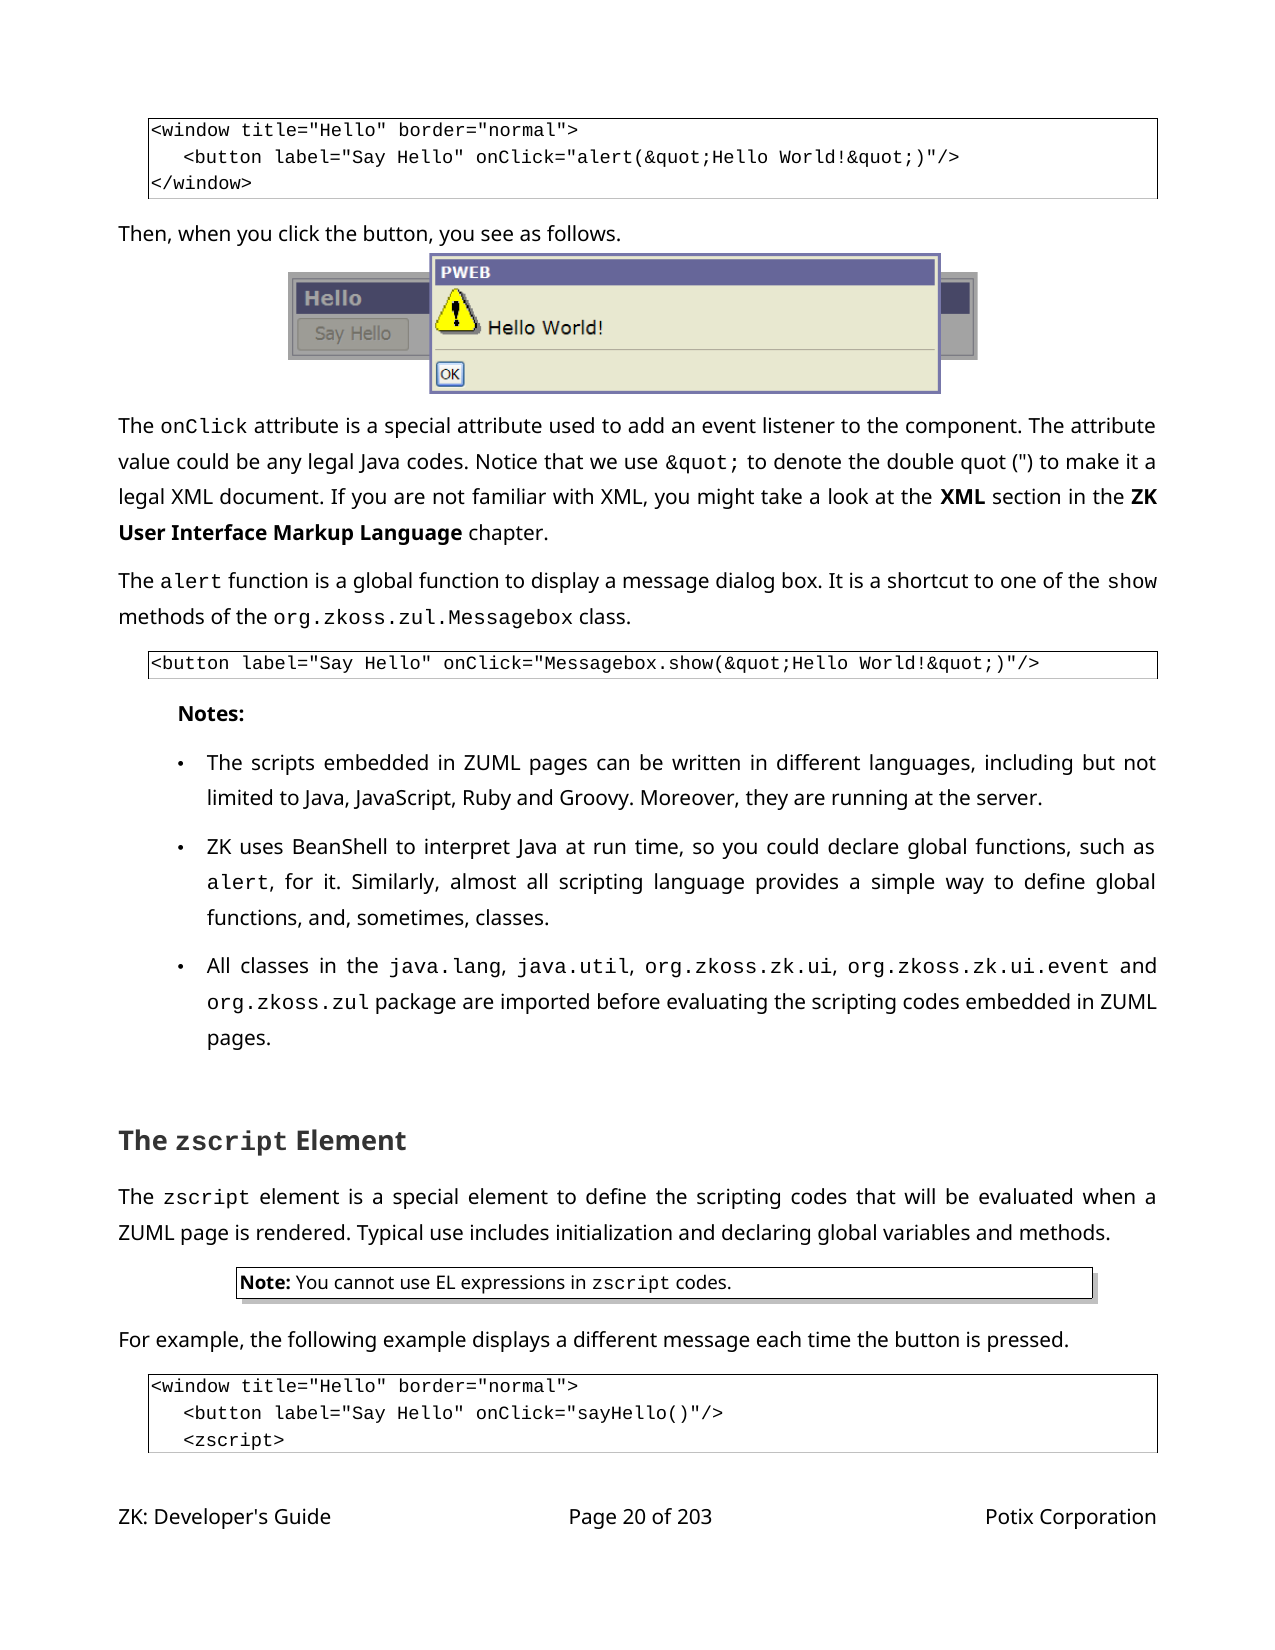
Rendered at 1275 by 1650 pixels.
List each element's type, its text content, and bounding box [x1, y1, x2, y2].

text <button label="Say Hello" onClick="sayHello()"/> [149, 1401, 1157, 1425]
subtitle The zscript Element [118, 1122, 1157, 1158]
text The onClick attribute is a special attribute used to add an event listener to the component. The attribute value could be any legal Java codes. Notice that we use &quot; to denote the double quot (") to make it a legal XML document. If you are not familiar with XML, you might take a look at the XML section in the ZK User Interface Markup Language chapter. [118, 394, 1157, 546]
text <button label="Say Hello" onClick="Messagebox.show(&quot;Hello World!&quot;)"/> [149, 652, 1157, 678]
text <zscript> [149, 1428, 1157, 1452]
text <window title="Hello" border="normal"> <button label="Say Hello" onClick="alert(&quot;Hello World!&quot;)"/> </window> [149, 119, 1157, 198]
text The zscript element is a special element to define the scripting codes that will be evaluated when a ZUML page is rendered. Typical use includes initialization and declaring global variables and methods. [118, 1182, 1157, 1246]
list The scripts embedded in ZUML pages can be written in different languages, including but not limited to Java, JavaScript, Ruby and Groovy. Moreover, they are running at the server. [177, 748, 1157, 811]
picture [288, 253, 978, 394]
list ZK uses BeanShell to interpret Java at run time, so you could declare global functions, such as alert, for it. Similarly, almost all scripting language provides a simple way to define global functions, and, sometimes, classes. [177, 832, 1157, 931]
text Then, when you click the button, you see as follows. [118, 219, 1157, 247]
text Note: You cannot use EL expressions in zscript codes. [237, 1268, 1092, 1298]
text The alert function is a global function to display a message dialog box. It is a shortcut to one of the show methods of the org.zkoss.zul.Messagebox class. [118, 567, 1157, 631]
list All classes in the java.lang, java.util, org.zkoss.zk.ui, org.zkoss.zk.ui.event and org.zkoss.zul package are imported before evaluating the scripting codes embedded in ZUML pages. [177, 952, 1157, 1051]
text <window title="Hello" border="normal"> [149, 1375, 1157, 1398]
text For example, the following example displays a different message each time the button is pressed. [118, 1325, 1157, 1353]
text Notes: [177, 699, 1157, 727]
